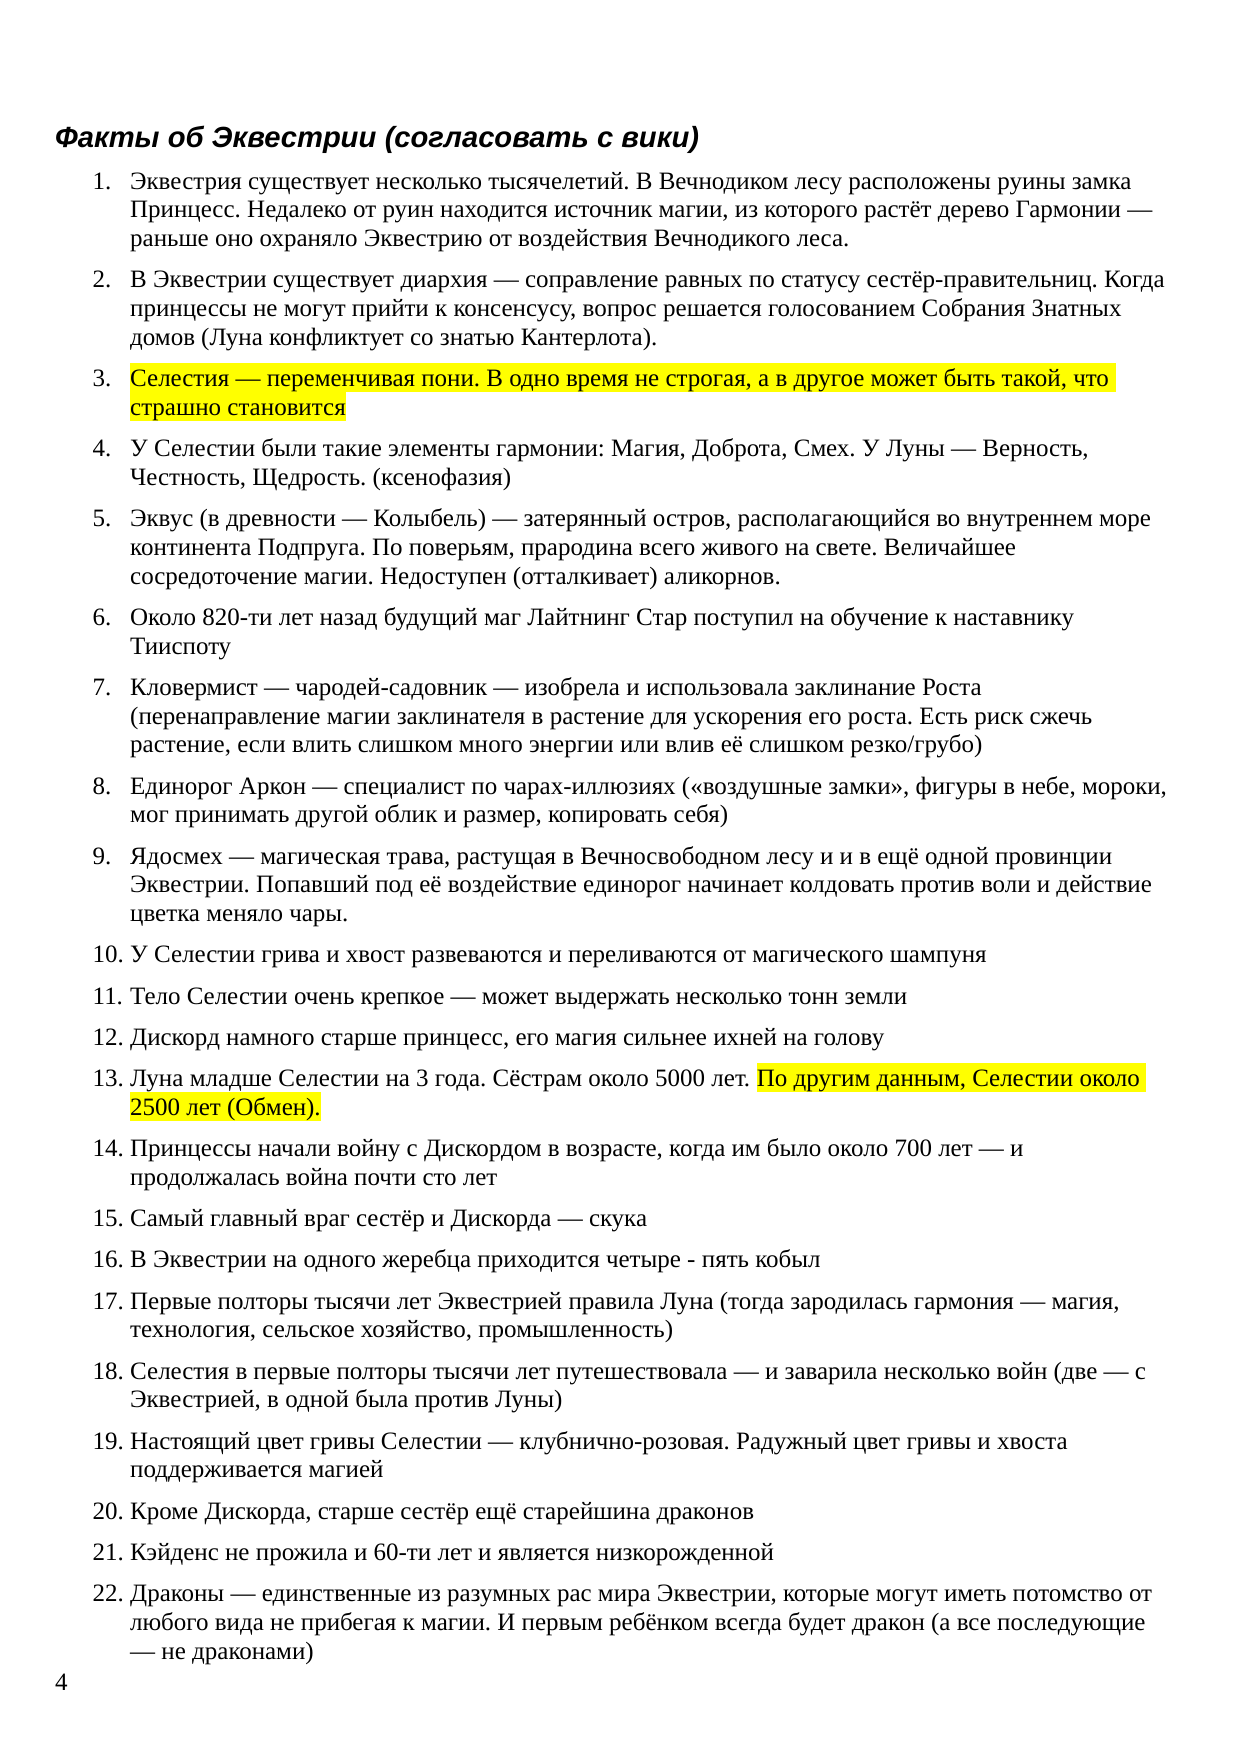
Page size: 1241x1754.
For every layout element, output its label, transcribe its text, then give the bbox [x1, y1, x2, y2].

list Селестия — переменчивая пони. В одно время не строгая, а в другое может быть такой, что страшно становится [92, 363, 1173, 421]
list Тело Селестии очень крепкое — может выдержать несколько тонн земли [92, 981, 1173, 1009]
list Принцессы начали войну с Дискордом в возрасте, когда им было около 700 лет — и продолжалась война почти сто лет [92, 1133, 1173, 1191]
list Кроме Дискорда, старше сестёр ещё старейшина драконов [92, 1496, 1173, 1524]
list Кловермист — чародей-садовник — изобрела и использовала заклинание Роста (перенаправление магии заклинателя в растение для ускорения его роста. Есть риск сжечь растение, если влить слишком много энергии или влив её слишком резко/грубо) [92, 672, 1173, 758]
list Единорог Аркон — специалист по чарах-иллюзиях («воздушные замки», фигуры в небе, мороки, мог принимать другой облик и размер, копировать себя) [92, 771, 1173, 828]
list Драконы — единственные из разумных рас мира Эквестрии, которые могут иметь потомство от любого вида не прибегая к магии. И первым ребёнком всегда будет дракон (а все последующие — не драконами) [92, 1578, 1173, 1664]
list В Эквестрии на одного жеребца приходится четыре - пять кобыл [92, 1244, 1173, 1273]
list Дискорд намного старше принцесс, его магия сильнее ихней на голову [92, 1022, 1173, 1051]
list В Эквестрии существует диархия — соправление равных по статусу сестёр-правительниц. Когда принцессы не могут прийти к консенсусу, вопрос решается голосованием Собрания Знатных домов (Луна конфликтует со знатью Кантерлота). [92, 264, 1173, 351]
list Настоящий цвет гривы Селестии — клубнично-розовая. Радужный цвет гривы и хвоста поддерживается магией [92, 1426, 1173, 1483]
list Первые полторы тысячи лет Эквестрией правила Луна (тогда зародилась гармония — магия, технология, сельское хозяйство, промышленность) [92, 1286, 1173, 1343]
list Ядосмех — магическая трава, растущая в Вечносвободном лесу и и в ещё одной провинции Эквестрии. Попавший под её воздействие единорог начинает колдовать против воли и действие цветка меняло чары. [92, 841, 1173, 927]
list Эквестрия существует несколько тысячелетий. В Вечнодиком лесу расположены руины замка Принцесс. Недалеко от руин находится источник магии, из которого растёт дерево Гармонии — раньше оно охраняло Эквестрию от воздействия Вечнодикого леса. [92, 166, 1173, 252]
list У Селестии были такие элементы гармонии: Магия, Доброта, Смех. У Луны — Верность, Честность, Щедрость. (ксенофазия) [92, 433, 1173, 491]
list Селестия в первые полторы тысячи лет путешествовала — и заварила несколько войн (две — с Эквестрией, в одной была против Луны) [92, 1356, 1173, 1413]
list Эквус (в древности — Колыбель) — затерянный остров, располагающийся во внутреннем море континента Подпруга. По поверьям, прародина всего живого на свете. Величайшее сосредоточение магии. Недоступен (отталкивает) аликорнов. [92, 503, 1173, 589]
list Самый главный враг сестёр и Дискорда — скука [92, 1203, 1173, 1232]
list Около 820-ти лет назад будущий маг Лайтнинг Стар поступил на обучение к наставнику Тииспоту [92, 602, 1173, 659]
subtitle Факты об Эквестрии (согласовать с вики) [55, 120, 1173, 153]
list Кэйденс не прожила и 60-ти лет и является низкорожденной [92, 1537, 1173, 1566]
list У Селестии грива и хвост развеваются и переливаются от магического шампуня [92, 939, 1173, 968]
list Луна младше Селестии на 3 года. Сёстрам около 5000 лет. По другим данным, Селестии около 2500 лет (Обмен). [92, 1063, 1173, 1121]
